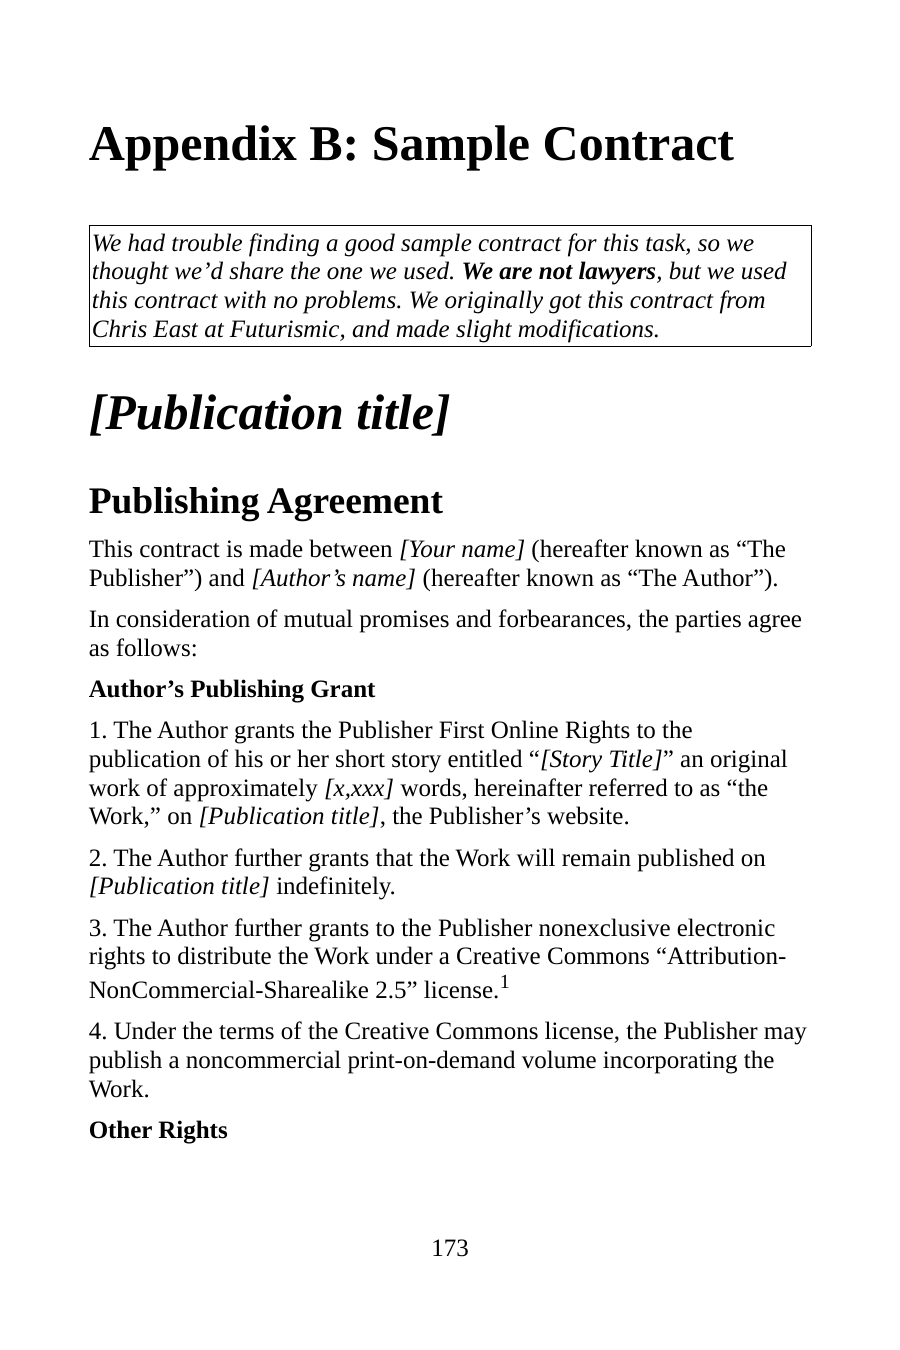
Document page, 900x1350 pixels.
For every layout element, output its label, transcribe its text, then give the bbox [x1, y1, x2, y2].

text Author’s Publishing Grant [88, 674, 811, 703]
text In consideration of mutual promises and forbearances, the parties agree as follows: [88, 604, 811, 661]
text 2. The Author further grants that the Work will remain published on [Publication title] indefinitely. [88, 843, 811, 900]
text 3. The Author further grants to the Publisher nonexclusive electronic rights to distribute the Work under a Creative Commons “Attribution-NonCommercial-Sharealike 2.5” license.1 [88, 913, 811, 1004]
text We had trouble finding a good sample contract for this task, so we thought we’d share the one we used. We are not lawyers, but we used this contract with no problems. We originally got this contract from Chris East at Futurismic, and made slight modifications. [90, 226, 811, 346]
subtitle [Publication title] [88, 383, 811, 441]
subtitle Appendix B: Sample Contract [88, 113, 811, 171]
text This contract is made between [Your name] (hereafter known as “The Publisher”) and [Author’s name] (hereafter known as “The Author”). [88, 534, 811, 591]
text 1. The Author grants the Publisher First Online Rights to the publication of his or her short story entitled “[Story Title]” an original work of approximately [x,xxx] words, hereinafter referred to as “the Work,” on [Publication title], the Publisher’s website. [88, 715, 811, 830]
text Other Rights [88, 1115, 811, 1144]
subtitle Publishing Agreement [88, 478, 811, 521]
text 4. Under the terms of the Creative Commons license, the Publisher may publish a noncommercial print-on-demand volume incorporating the Work. [88, 1016, 811, 1102]
